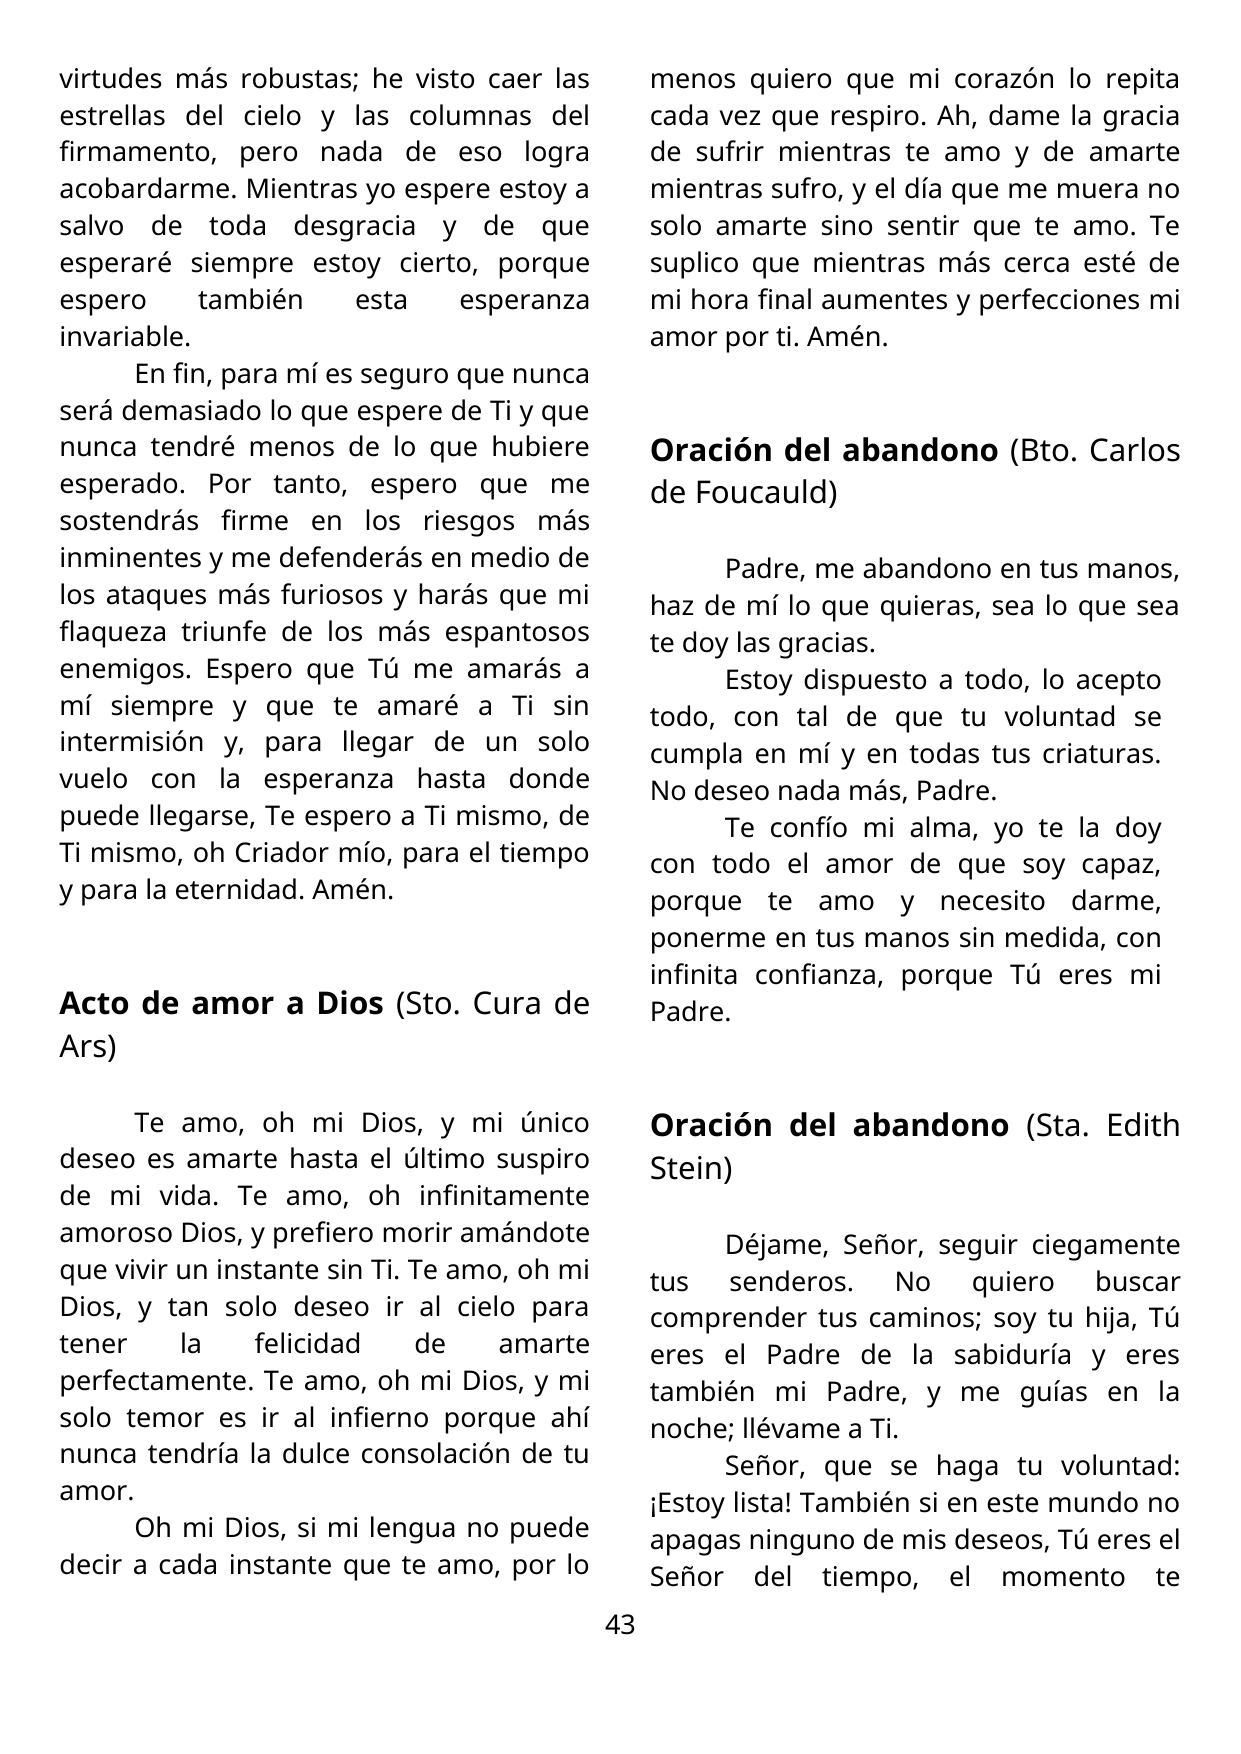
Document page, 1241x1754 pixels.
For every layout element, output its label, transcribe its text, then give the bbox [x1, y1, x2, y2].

subtitle Señor, que se haga tu voluntad: ¡Estoy lista! También si en este mundo no apagas ninguno de mis deseos, Tú eres el Señor del tiempo, el momento te [649, 1446, 1181, 1594]
subtitle Oh mi Dios, si mi lengua no puede decir a cada instante que te amo, por lo [59, 1509, 591, 1582]
subtitle Acto de amor a Dios (Sto. Cura de Ars) [59, 981, 591, 1066]
subtitle Oración del abandono (Sta. Edith Stein) [649, 1103, 1181, 1188]
subtitle Te confío mi alma, yo te la doy con todo el amor de que soy capaz, porque te amo y necesito darme, ponerme en tus manos sin medida, con infinita confianza, porque Tú eres mi Padre. [649, 808, 1162, 1029]
subtitle Estoy dispuesto a todo, lo acepto todo, con tal de que tu voluntad se cumpla en mí y en todas tus criaturas. No deseo nada más, Padre. [649, 661, 1162, 808]
subtitle Te amo, oh mi Dios, y mi único deseo es amarte hasta el último suspiro de mi vida. Te amo, oh infinitamente amoroso Dios, y prefiero morir amándote que vivir un instante sin Ti. Te amo, oh mi Dios, y tan solo deseo ir al cielo para tener la felicidad de amarte perfectamente. Te amo, oh mi Dios, y mi solo temor es ir al infierno porque ahí nunca tendría la dulce consolación de tu amor. [59, 1103, 591, 1509]
subtitle virtudes más robustas; he visto caer las estrellas del cielo y las columnas del firmamento, pero nada de eso logra acobardarme. Mientras yo espere estoy a salvo de toda desgracia y de que esperaré siempre estoy cierto, porque espero también esta esperanza invariable. [59, 59, 591, 354]
subtitle Déjame, Señor, seguir ciegamente tus senderos. No quiero buscar comprender tus caminos; soy tu hija, Tú eres el Padre de la sabiduría y eres también mi Padre, y me guías en la noche; llévame a Ti. [649, 1225, 1181, 1446]
subtitle menos quiero que mi corazón lo repita cada vez que respiro. Ah, dame la gracia de sufrir mientras te amo y de amarte mientras sufro, y el día que me muera no solo amarte sino sentir que te amo. Te suplico que mientras más cerca esté de mi hora final aumentes y perfecciones mi amor por ti. Amén. [649, 59, 1181, 354]
subtitle Padre, me abandono en tus manos, haz de mí lo que quieras, sea lo que sea te doy las gracias. [649, 550, 1181, 661]
subtitle En fin, para mí es seguro que nunca será demasiado lo que espere de Ti y que nunca tendré menos de lo que hubiere esperado. Por tanto, espero que me sostendrás firme en los riesgos más inminentes y me defenderás en medio de los ataques más furiosos y harás que mi flaqueza triunfe de los más espantosos enemigos. Espero que Tú me amarás a mí siempre y que te amaré a Ti sin intermisión y, para llegar de un solo vuelo con la esperanza hasta donde puede llegarse, Te espero a Ti mismo, de Ti mismo, oh Criador mío, para el tiempo y para la eternidad. Amén. [59, 354, 591, 907]
subtitle Oración del abandono (Bto. Carlos de Foucauld) [649, 428, 1181, 513]
